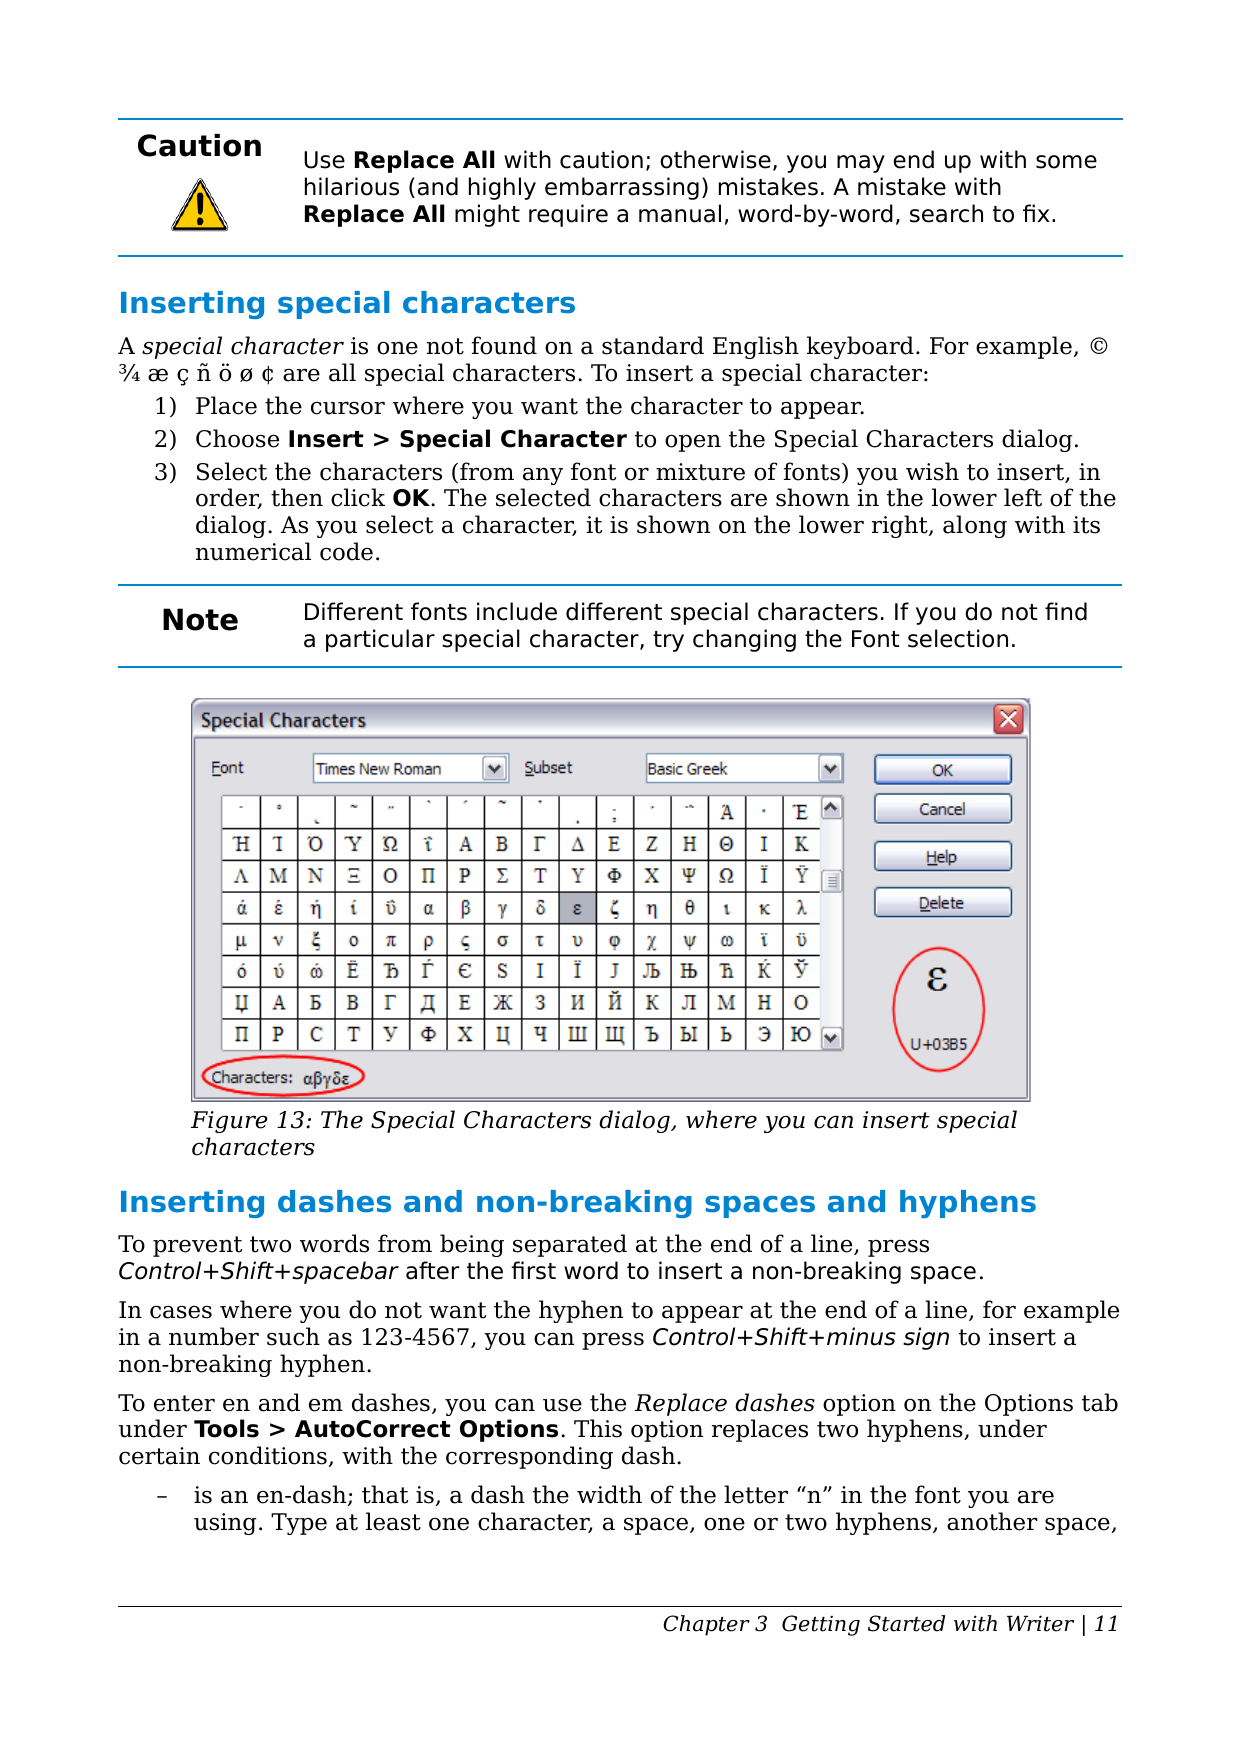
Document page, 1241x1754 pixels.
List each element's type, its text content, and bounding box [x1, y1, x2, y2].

picture [167, 174, 232, 235]
list Place the cursor where you want the character to appear. [177, 393, 1122, 419]
text – is an en-dash; that is, a dash the width of the letter “n” in the font you are using. Type at least one character, a space, one or two hyphens, another space, [156, 1482, 1122, 1536]
table_header Note [118, 586, 281, 666]
table_header Use Replace All with caution; otherwise, you may end up with some hilarious (and highly embarrassing) mistakes. A mistake with Replace All might require a manual, word-by-word, search to fix. [281, 120, 1122, 255]
picture [191, 698, 1031, 1102]
list A special character is one not found on a standard English keyboard. For example, © ¾ æ ç ñ ö ø ¢ are all special characters. To insert a special character: [118, 333, 1122, 386]
subtitle Inserting dashes and non-breaking spaces and hyphens [118, 1185, 1122, 1219]
list Select the characters (from any font or mixture of fonts) you wish to insert, in order, then click OK. The selected characters are shown in the lower left of the dialog. As you select a character, it is shown on the lower right, along with its numerical code. [177, 459, 1122, 565]
list Choose Insert > Special Character to open the Special Characters dialog. [177, 426, 1122, 452]
text Figure 13: The Special Characters dialog, where you can insert special characters [191, 1108, 1049, 1161]
text To prevent two words from being separated at the end of a line, press Control+Shift+spacebar after the first word to insert a non-breaking space. [118, 1232, 1122, 1285]
text To enter en and em dashes, you can use the Replace dashes option on the Options tab under Tools > AutoCorrect Options. This option replaces two hyphens, under certain conditions, with the corresponding dash. [118, 1390, 1122, 1470]
subtitle Inserting special characters [118, 287, 1122, 321]
text In cases where you do not want the hyphen to appear at the end of a line, for example in a number such as 123‑4567, you can press Control+Shift+minus sign to insert a non-breaking hyphen. [118, 1297, 1122, 1377]
table_header Caution [118, 120, 281, 255]
table_header Different fonts include different special characters. If you do not find a particular special character, try changing the Font selection. [281, 586, 1122, 666]
